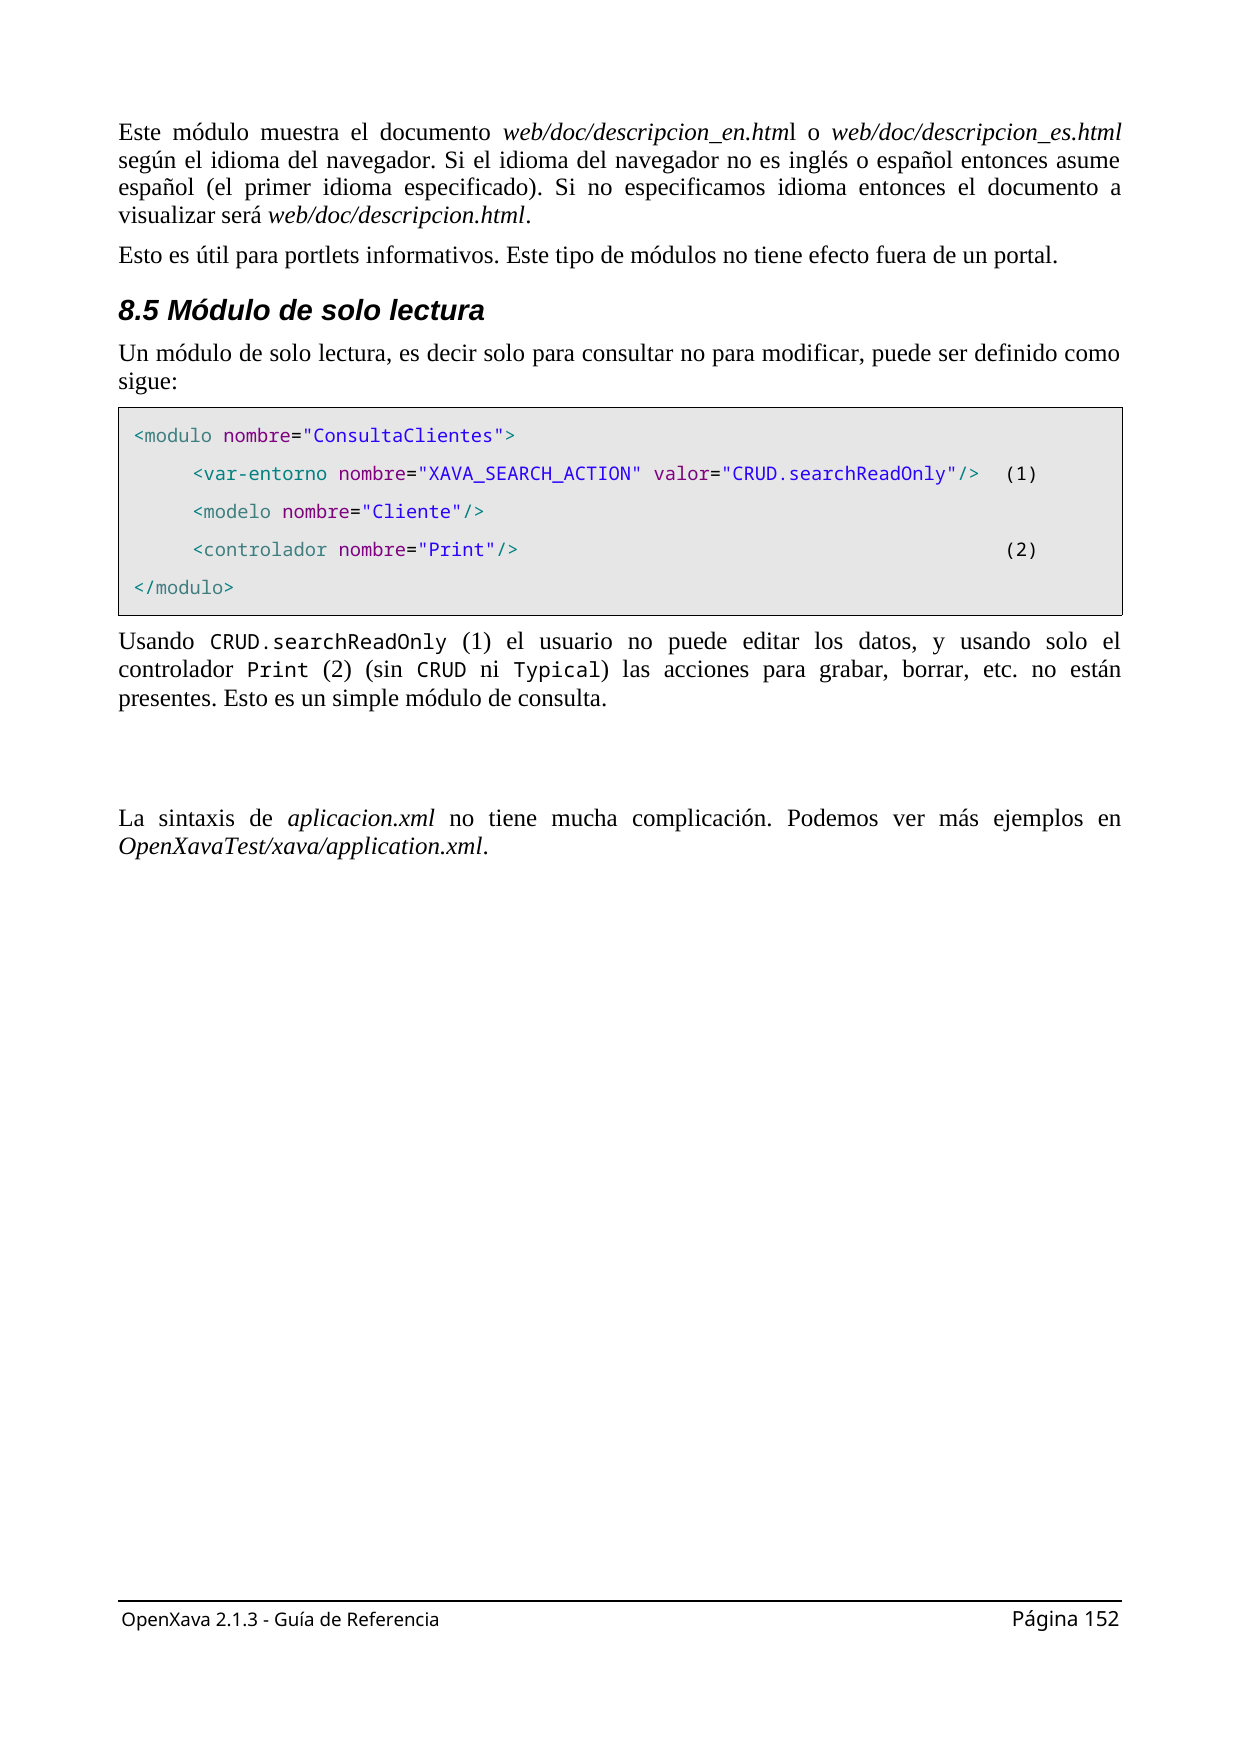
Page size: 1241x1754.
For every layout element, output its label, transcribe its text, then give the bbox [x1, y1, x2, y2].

text <modelo nombre="Cliente"/> [119, 483, 1122, 521]
text </modulo> [119, 559, 1122, 615]
text La sintaxis de aplicacion.xml no tiene mucha complicación. Podemos ver más ejemplos en OpenXavaTest/xava/application.xml. [118, 804, 1122, 860]
text Un módulo de solo lectura, es decir solo para consultar no para modificar, puede ser definido como sigue: [118, 339, 1122, 395]
text Esto es útil para portlets informativos. Este tipo de módulos no tiene efecto fuera de un portal. [118, 241, 1122, 269]
text <controlador nombre="Print"/> (2) [119, 521, 1122, 559]
text Este módulo muestra el documento web/doc/descripcion_en.html o web/doc/descripcion_es.html según el idioma del navegador. Si el idioma del navegador no es inglés o español entonces asume español (el primer idioma especificado). Si no especificamos idioma entonces el documento a visualizar será web/doc/descripcion.html. [118, 118, 1122, 229]
text Usando CRUD.searchReadOnly (1) el usuario no puede editar los datos, y usando solo el controlador Print (2) (sin CRUD ni Typical) las acciones para grabar, borrar, etc. no están presentes. Esto es un simple módulo de consulta. [118, 627, 1122, 711]
text <modulo nombre="ConsultaClientes"> [119, 408, 1122, 445]
subtitle Módulo de solo lectura [118, 294, 1122, 327]
text <var-entorno nombre="XAVA_SEARCH_ACTION" valor="CRUD.searchReadOnly"/> (1) [119, 445, 1122, 483]
